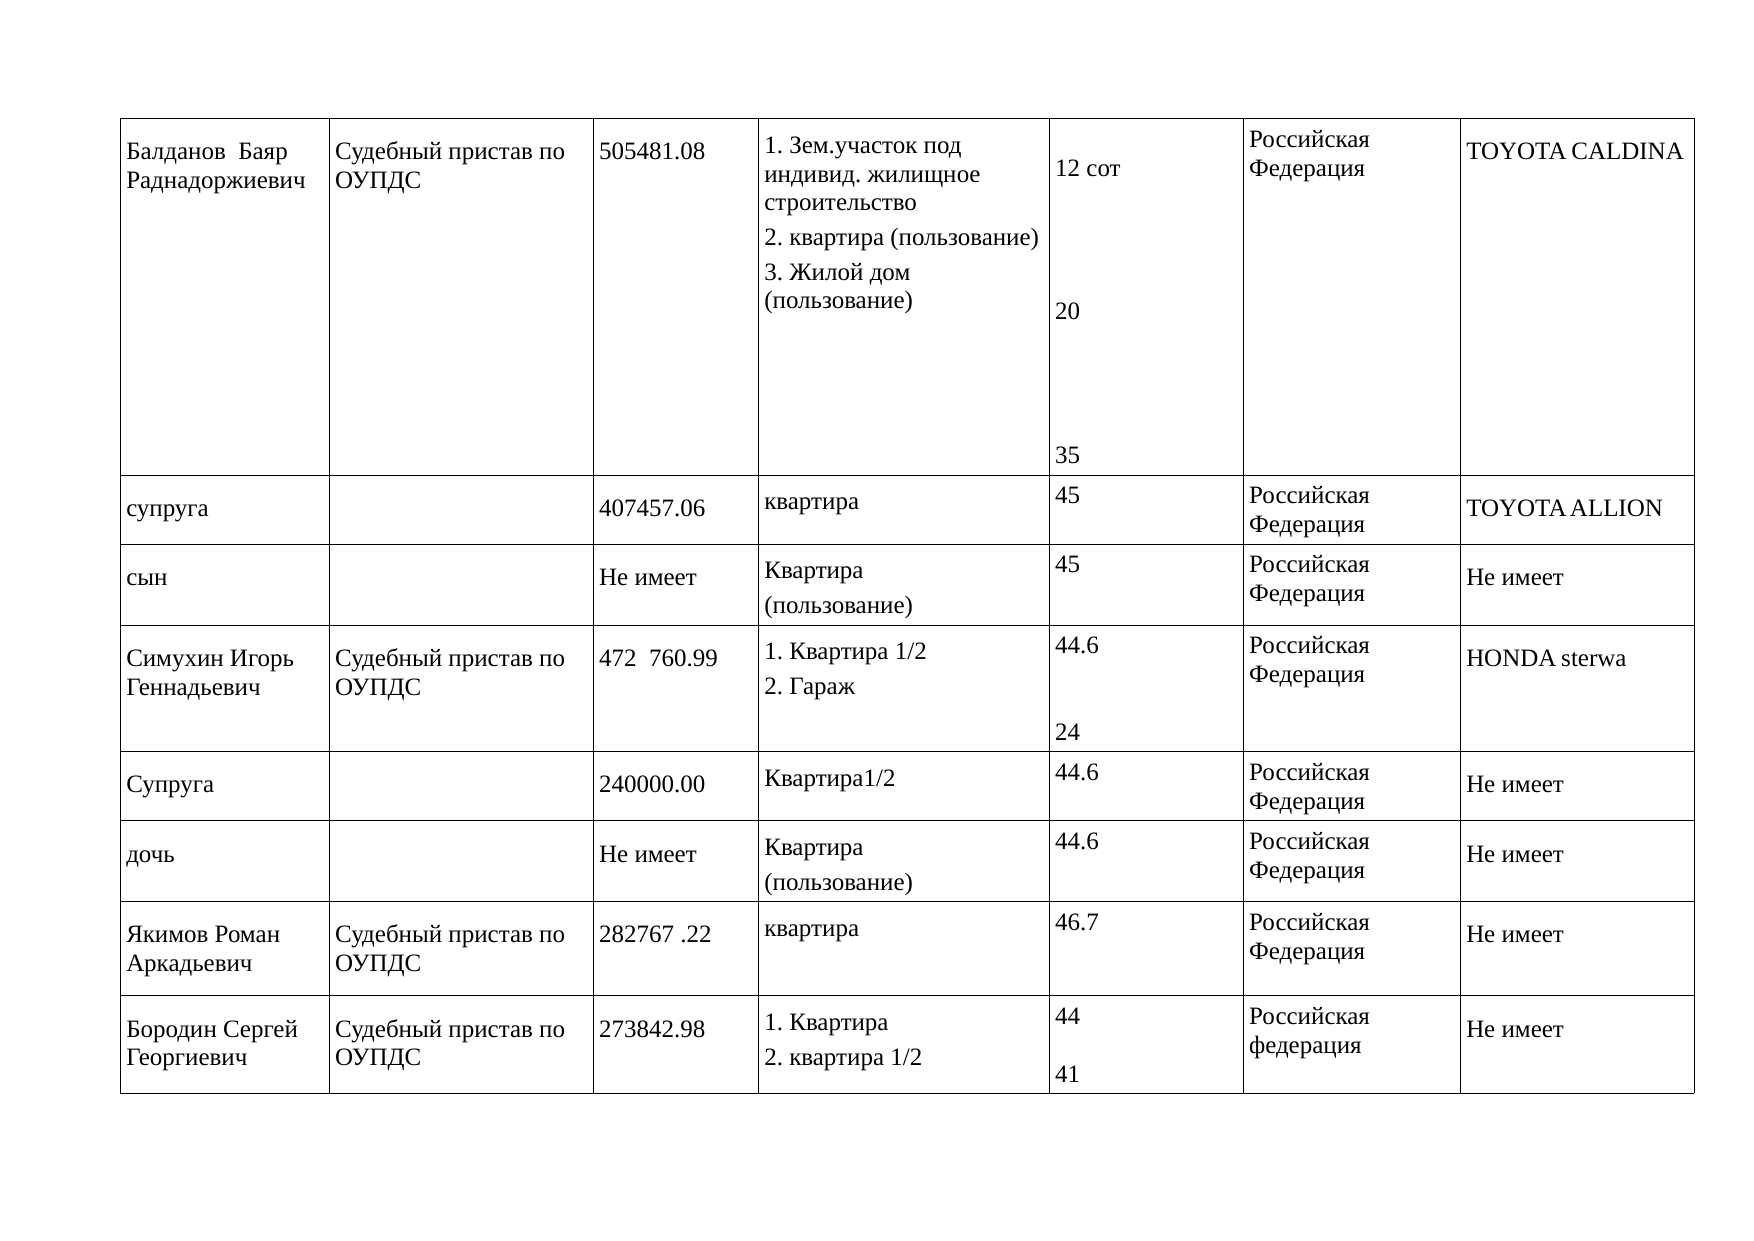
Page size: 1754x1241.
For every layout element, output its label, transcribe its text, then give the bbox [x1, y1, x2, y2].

table_cell [330, 821, 593, 901]
table_cell 46.7 [1050, 902, 1243, 995]
table_cell Квартира1/2 [759, 752, 1049, 820]
table_cell Не имеет [594, 821, 758, 901]
table_cell Квартира (пользование) [759, 545, 1049, 625]
table_cell 1. Зем.участок под индивид. жилищное строительство 2. квартира (пользование) 3. Жилой дом (пользование) [759, 119, 1049, 475]
table_cell 12 сот 20 35 [1050, 119, 1243, 475]
table_cell HONDA sterwa [1461, 626, 1694, 751]
table_cell TOYOTA CALDINA [1461, 119, 1694, 475]
table_cell [330, 476, 593, 544]
table_cell 1. Квартира 2. квартира 1/2 [759, 996, 1049, 1093]
table_cell Не имеет [1461, 545, 1694, 625]
table_cell Не имеет [1461, 996, 1694, 1093]
table_cell Судебный пристав по ОУПДС [330, 626, 593, 751]
table_cell Российская Федерация [1244, 119, 1460, 475]
table_cell 407457,06 [594, 476, 758, 544]
table_cell 44.6 24 [1050, 626, 1243, 751]
table_cell Российская Федерация [1244, 545, 1460, 625]
table_cell 240000.00 [594, 752, 758, 820]
table_cell 505481,08 [594, 119, 758, 475]
table_cell 282767 .22 [594, 902, 758, 995]
table_cell Судебный пристав по ОУПДС [330, 119, 593, 475]
table_cell Не имеет [1461, 902, 1694, 995]
table_cell 273842,98 [594, 996, 758, 1093]
table_cell Не имеет [1461, 821, 1694, 901]
table_cell 44.6 [1050, 821, 1243, 901]
table_cell Российская Федерация [1244, 821, 1460, 901]
table_cell квартира [759, 902, 1049, 995]
table_cell супруга [121, 476, 329, 544]
table_cell Не имеет [1461, 752, 1694, 820]
table_cell Якимов Роман Аркадьевич [121, 902, 329, 995]
table_cell Судебный пристав по ОУПДС [330, 902, 593, 995]
table_cell 472 760.99 [594, 626, 758, 751]
table_cell 44.6 [1050, 752, 1243, 820]
table_cell Бородин Сергей Георгиевич [121, 996, 329, 1093]
table_cell Российская Федерация [1244, 626, 1460, 751]
table_cell [330, 545, 593, 625]
table_cell Симухин Игорь Геннадьевич [121, 626, 329, 751]
table_cell 45 [1050, 476, 1243, 544]
table_cell Не имеет [594, 545, 758, 625]
table_cell TOYOTA ALLION [1461, 476, 1694, 544]
table_cell Квартира (пользование) [759, 821, 1049, 901]
table_cell 45 [1050, 545, 1243, 625]
table_cell квартира [759, 476, 1049, 544]
table_cell Балданов Баяр Раднадоржиевич [121, 119, 329, 475]
table_cell [330, 752, 593, 820]
table_cell 44 41 [1050, 996, 1243, 1093]
table_cell Российская Федерация [1244, 752, 1460, 820]
table_cell Судебный пристав по ОУПДС [330, 996, 593, 1093]
table_cell Российская федерация [1244, 996, 1460, 1093]
table_cell Российская Федерация [1244, 902, 1460, 995]
table_cell дочь [121, 821, 329, 901]
table_cell 1. Квартира 1/2 2. Гараж [759, 626, 1049, 751]
table_cell Российская Федерация [1244, 476, 1460, 544]
table_cell сын [121, 545, 329, 625]
table_cell Супруга [121, 752, 329, 820]
